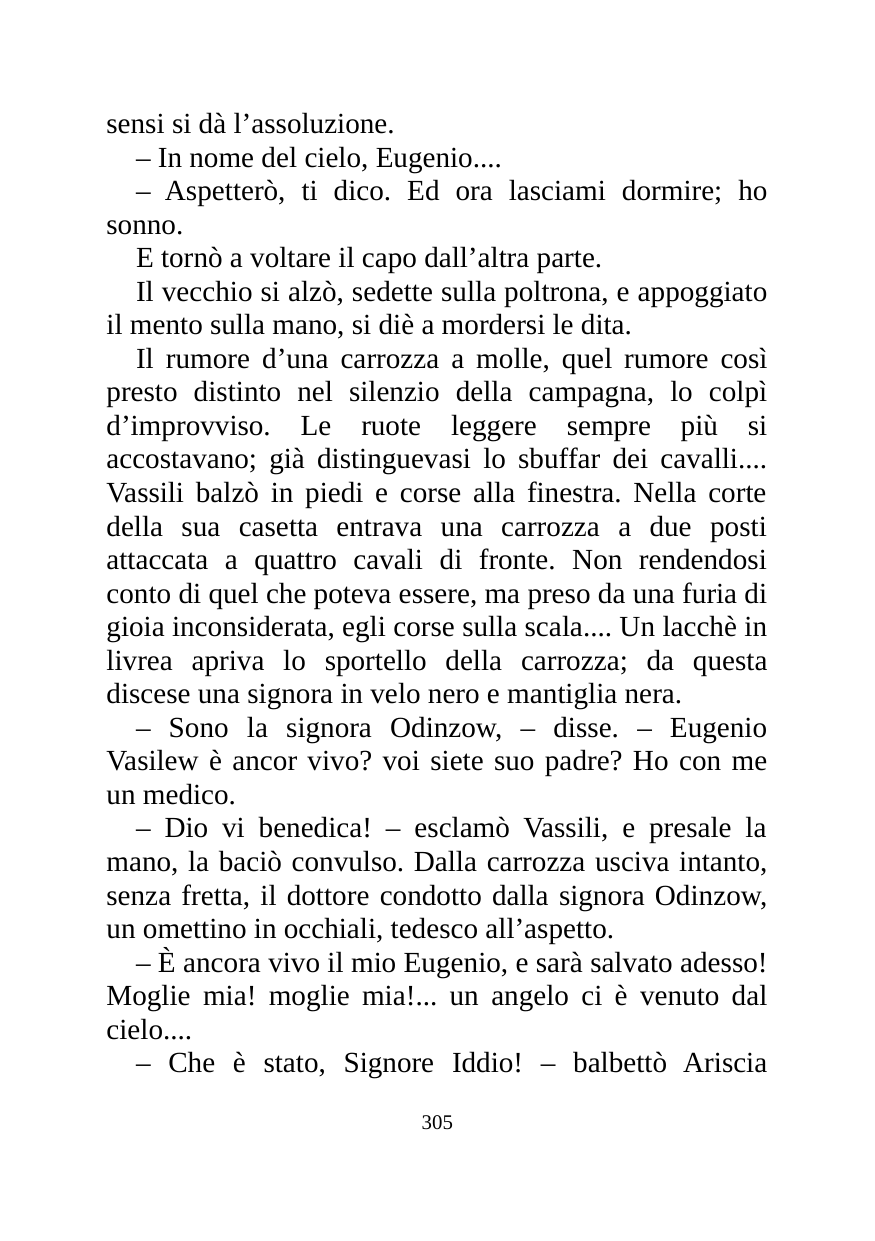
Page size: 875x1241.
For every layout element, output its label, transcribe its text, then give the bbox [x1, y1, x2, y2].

text – In nome del cielo, Eugenio.... [106, 140, 768, 173]
text – Aspetterò, ti dico. Ed ora lasciami dormire; ho sonno. [106, 173, 768, 240]
text Il vecchio si alzò, sedette sulla poltrona, e appoggiato il mento sulla mano, si diè a mordersi le dita. [106, 274, 768, 341]
text – Sono la signora Odinzow, – disse. – Eugenio Vasilew è ancor vivo? voi siete suo padre? Ho con me un medico. [106, 710, 768, 811]
text E tornò a voltare il capo dall’altra parte. [106, 240, 768, 274]
text – Dio vi benedica! – esclamò Vassili, e presale la mano, la baciò convulso. Dalla carrozza usciva intanto, senza fretta, il dottore condotto dalla signora Odinzow, un omettino in occhiali, tedesco all’aspetto. [106, 811, 768, 945]
text – Che è stato, Signore Iddio! – balbettò Ariscia [106, 1045, 768, 1079]
text – È ancora vivo il mio Eugenio, e sarà salvato adesso! Moglie mia! moglie mia!... un angelo ci è venuto dal cielo.... [106, 945, 768, 1045]
text sensi si dà l’assoluzione. [106, 106, 768, 140]
text Il rumore d’una carrozza a molle, quel rumore così presto distinto nel silenzio della campagna, lo colpì d’improvviso. Le ruote leggere sempre più si accostavano; già distinguevasi lo sbuffar dei cavalli.... Vassili balzò in piedi e corse alla finestra. Nella corte della sua casetta entrava una carrozza a due posti attaccata a quattro cavali di fronte. Non rendendosi conto di quel che poteva essere, ma preso da una furia di gioia inconsiderata, egli corse sulla scala.... Un lacchè in livrea apriva lo sportello della carrozza; da questa discese una signora in velo nero e mantiglia nera. [106, 341, 768, 710]
